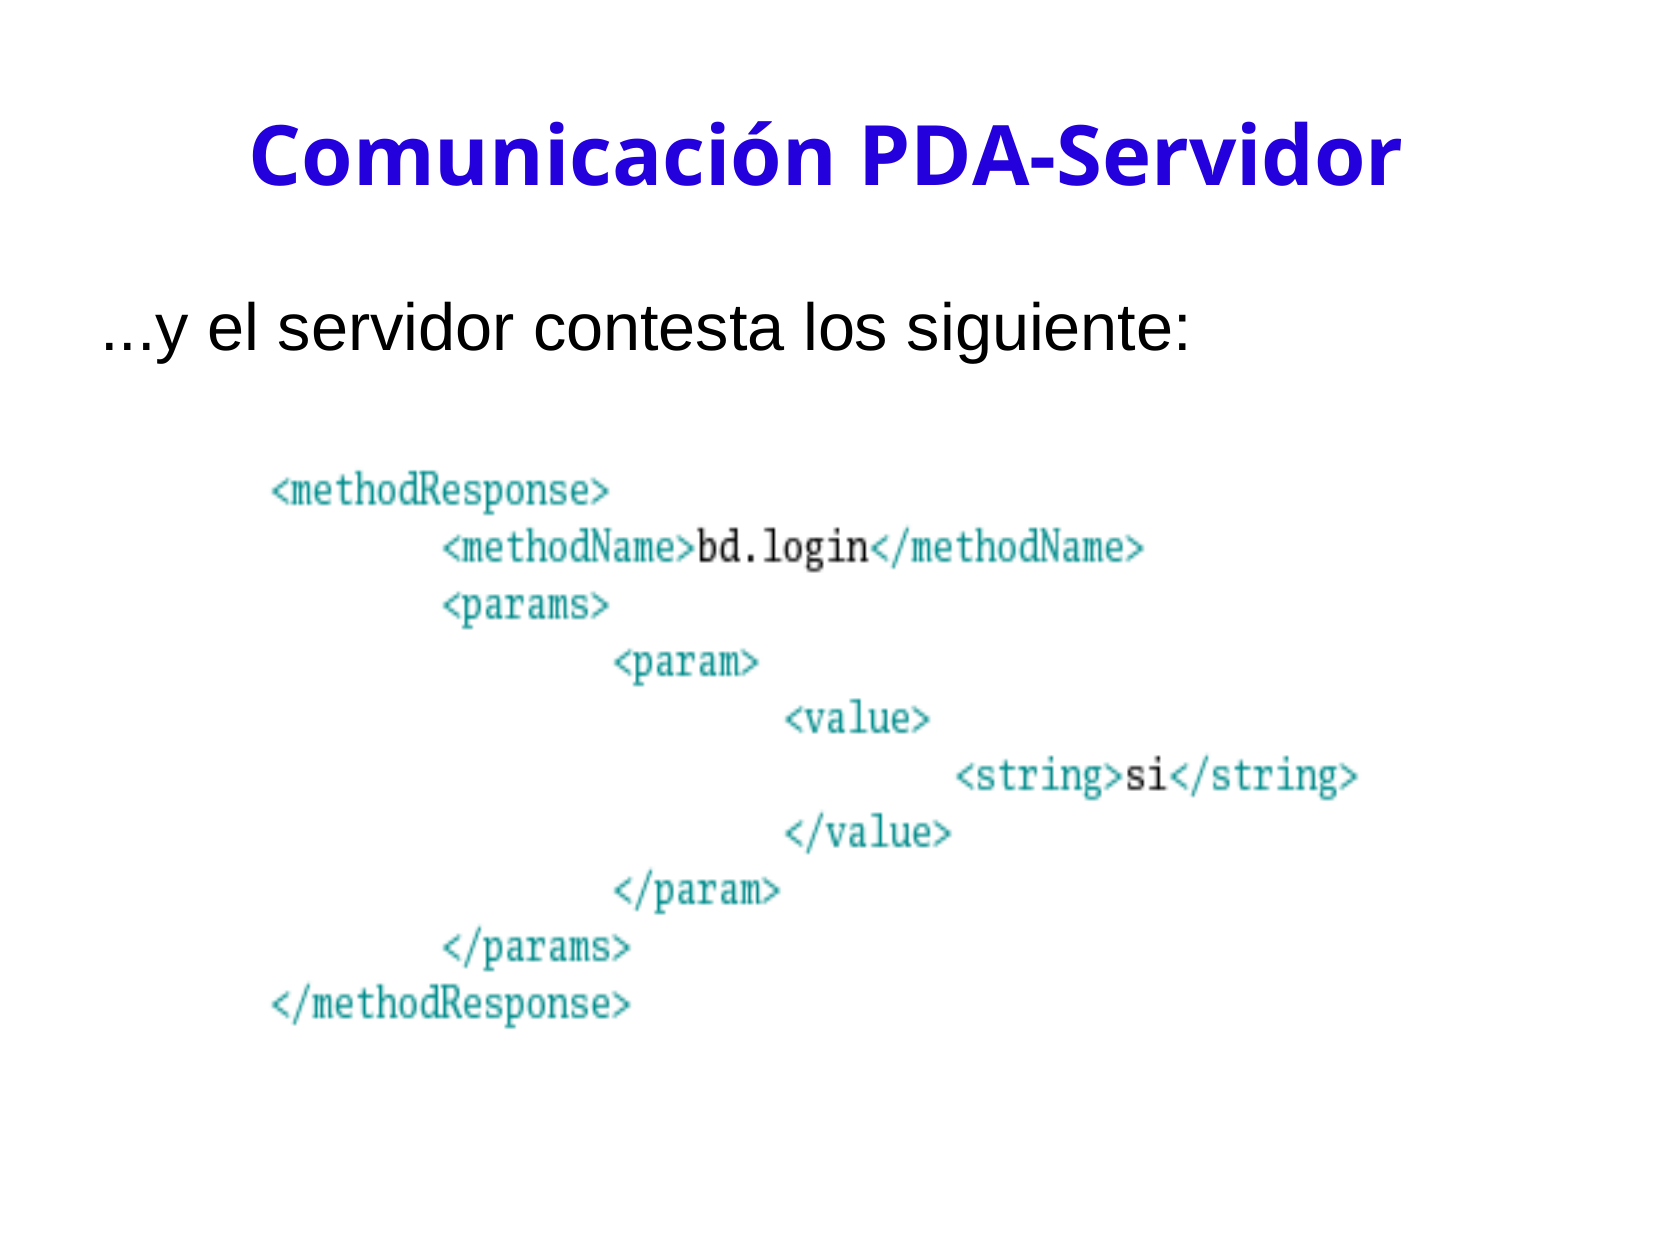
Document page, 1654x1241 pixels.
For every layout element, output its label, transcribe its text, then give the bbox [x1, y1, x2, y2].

picture [265, 442, 1388, 1093]
title Comunicación PDA-Servidor [82, 49, 1571, 257]
list ...y el servidor contesta los siguiente: [82, 290, 1571, 681]
